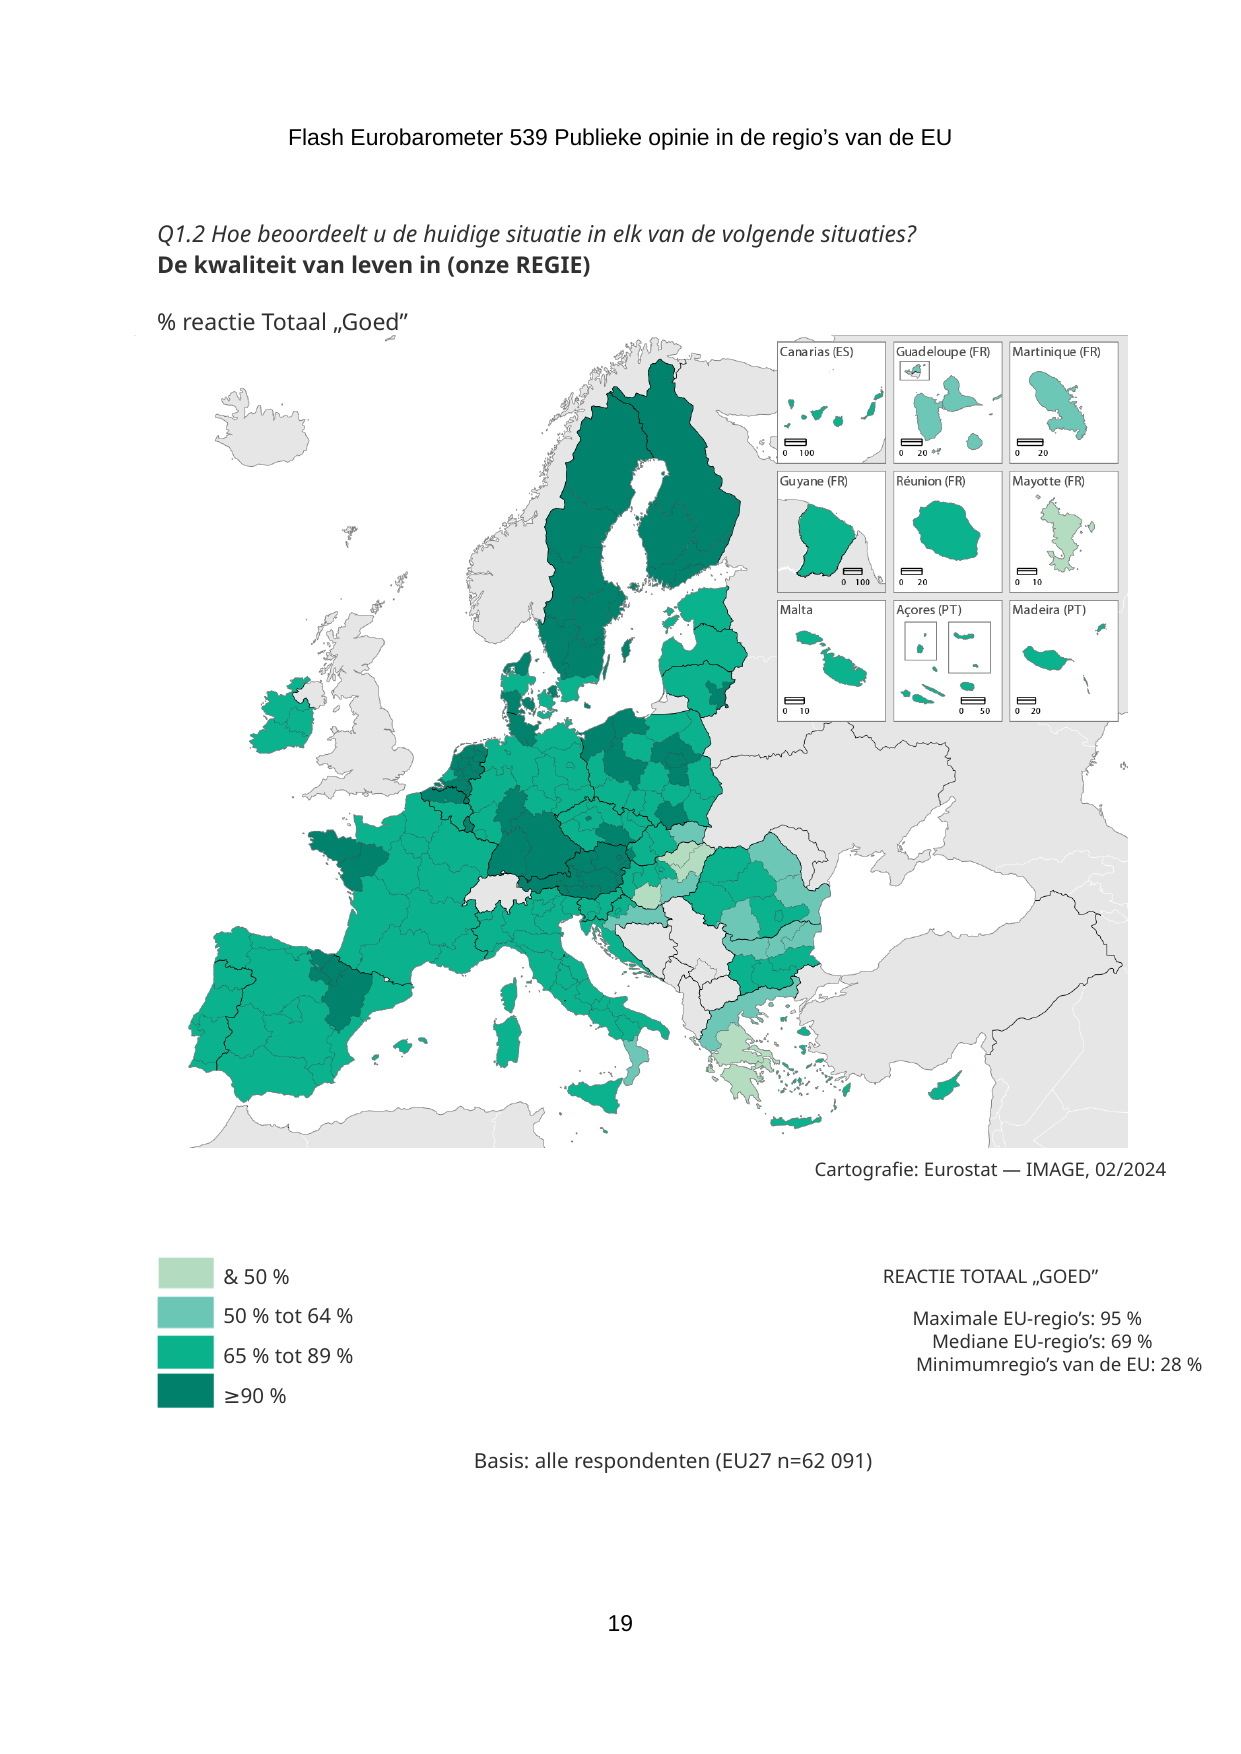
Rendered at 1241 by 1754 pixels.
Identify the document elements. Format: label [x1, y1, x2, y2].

picture [159, 1258, 213, 1289]
picture [158, 1336, 213, 1368]
picture [158, 1297, 213, 1329]
picture [158, 1374, 213, 1407]
picture [124, 328, 1138, 1156]
